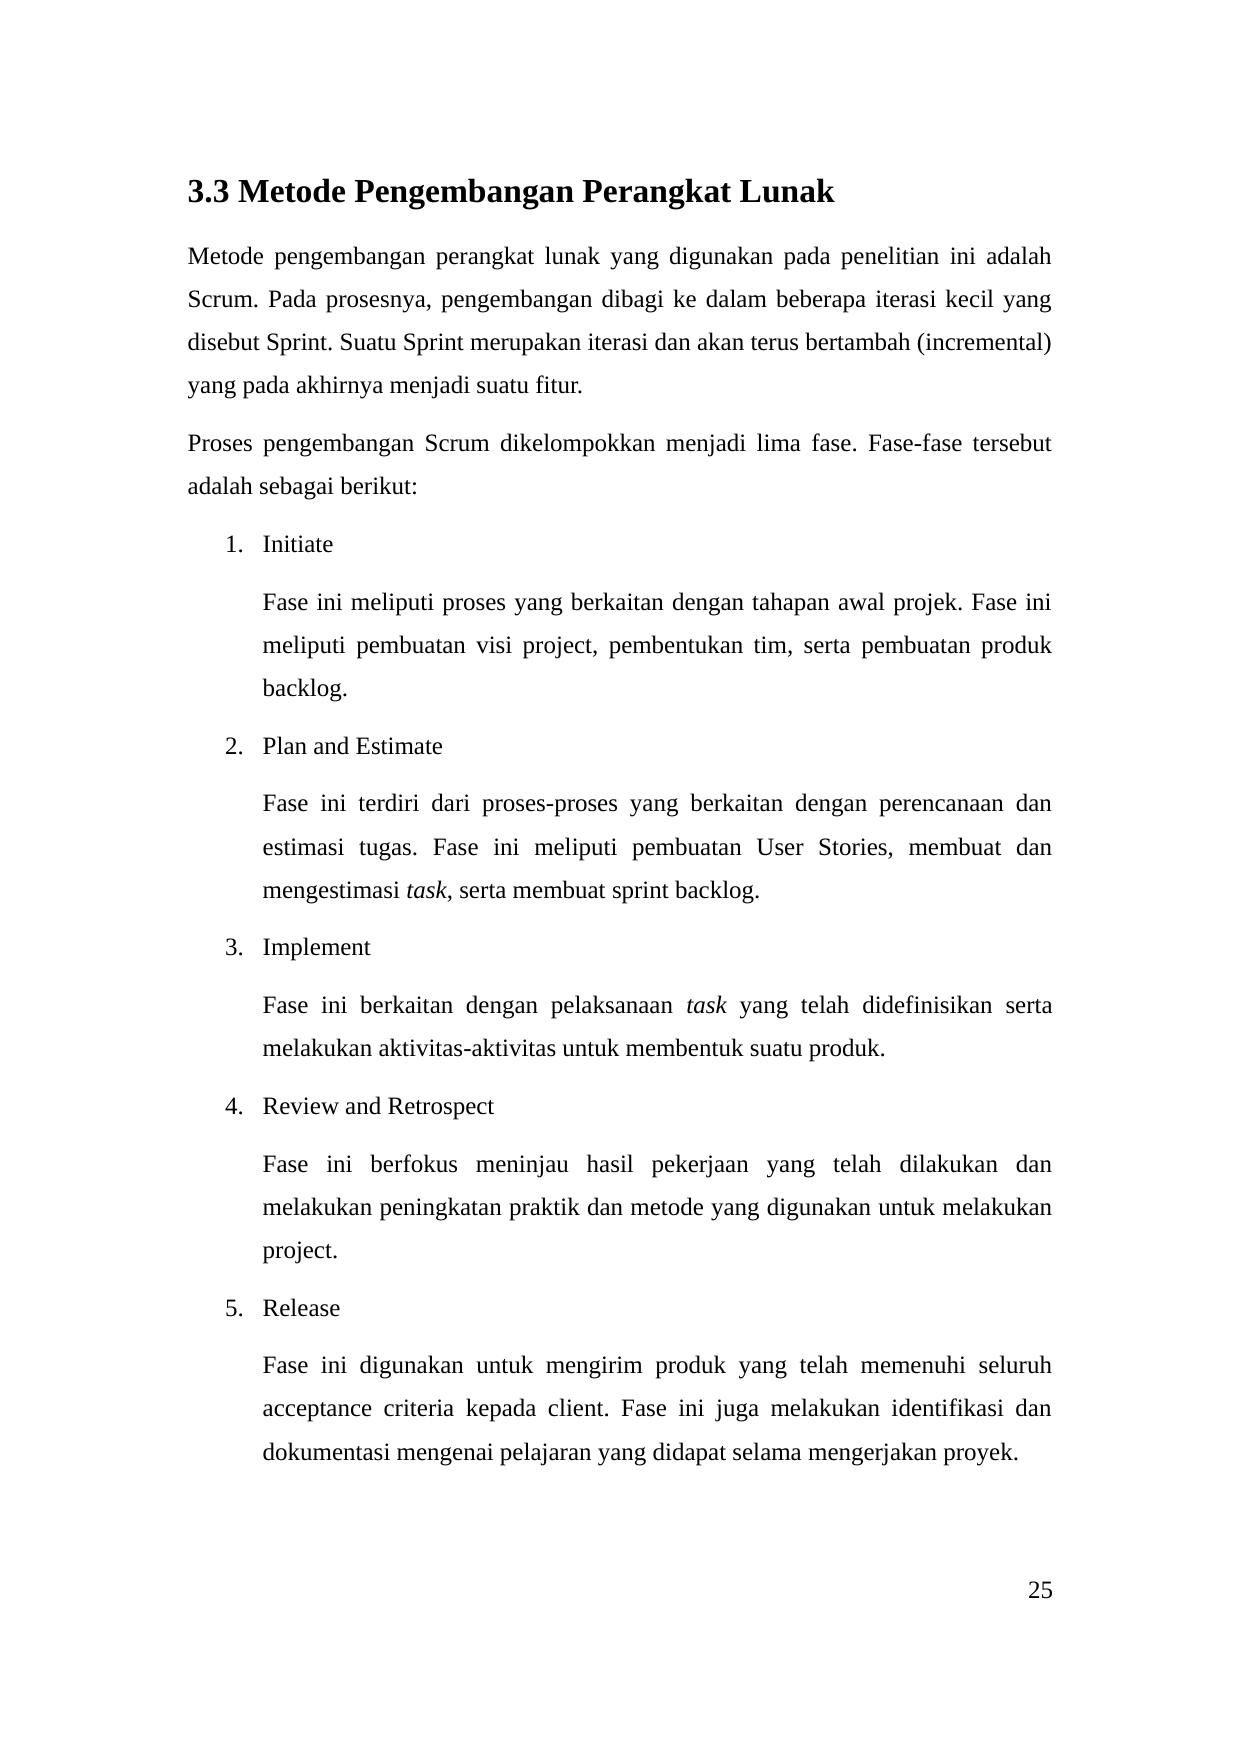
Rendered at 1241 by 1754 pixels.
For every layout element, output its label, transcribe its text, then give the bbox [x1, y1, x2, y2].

list Fase ini berkaitan dengan pelaksanaan task yang telah didefinisikan serta melakukan aktivitas-aktivitas untuk membentuk suatu produk. [225, 990, 1053, 1062]
list Fase ini terdiri dari proses-proses yang berkaitan dengan perencanaan dan estimasi tugas. Fase ini meliputi pembuatan User Stories, membuat dan mengestimasi task, serta membuat sprint backlog. [225, 788, 1053, 903]
list Release [225, 1293, 1053, 1321]
list Implement [225, 932, 1053, 961]
list Fase ini meliputi proses yang berkaitan dengan tahapan awal projek. Fase ini meliputi pembuatan visi project, pembentukan tim, serta pembuatan produk backlog. [225, 587, 1053, 702]
list Review and Retrospect [225, 1091, 1053, 1120]
list Fase ini digunakan untuk mengirim produk yang telah memenuhi seluruh acceptance criteria kepada client. Fase ini juga melakukan identifikasi dan dokumentasi mengenai pelajaran yang didapat selama mengerjakan proyek. [225, 1350, 1053, 1465]
subtitle Metode Pengembangan Perangkat Lunak [187, 171, 1053, 209]
list Initiate [225, 529, 1053, 558]
text Metode pengembangan perangkat lunak yang digunakan pada penelitian ini adalah Scrum. Pada prosesnya, pengembangan dibagi ke dalam beberapa iterasi kecil yang disebut Sprint. Suatu Sprint merupakan iterasi dan akan terus bertambah (incremental) yang pada akhirnya menjadi suatu fitur. [187, 241, 1053, 399]
text Proses pengembangan Scrum dikelompokkan menjadi lima fase. Fase-fase tersebut adalah sebagai berikut: [187, 428, 1053, 500]
list Fase ini berfokus meninjau hasil pekerjaan yang telah dilakukan dan melakukan peningkatan praktik dan metode yang digunakan untuk melakukan project. [225, 1149, 1053, 1264]
list Plan and Estimate [225, 731, 1053, 759]
